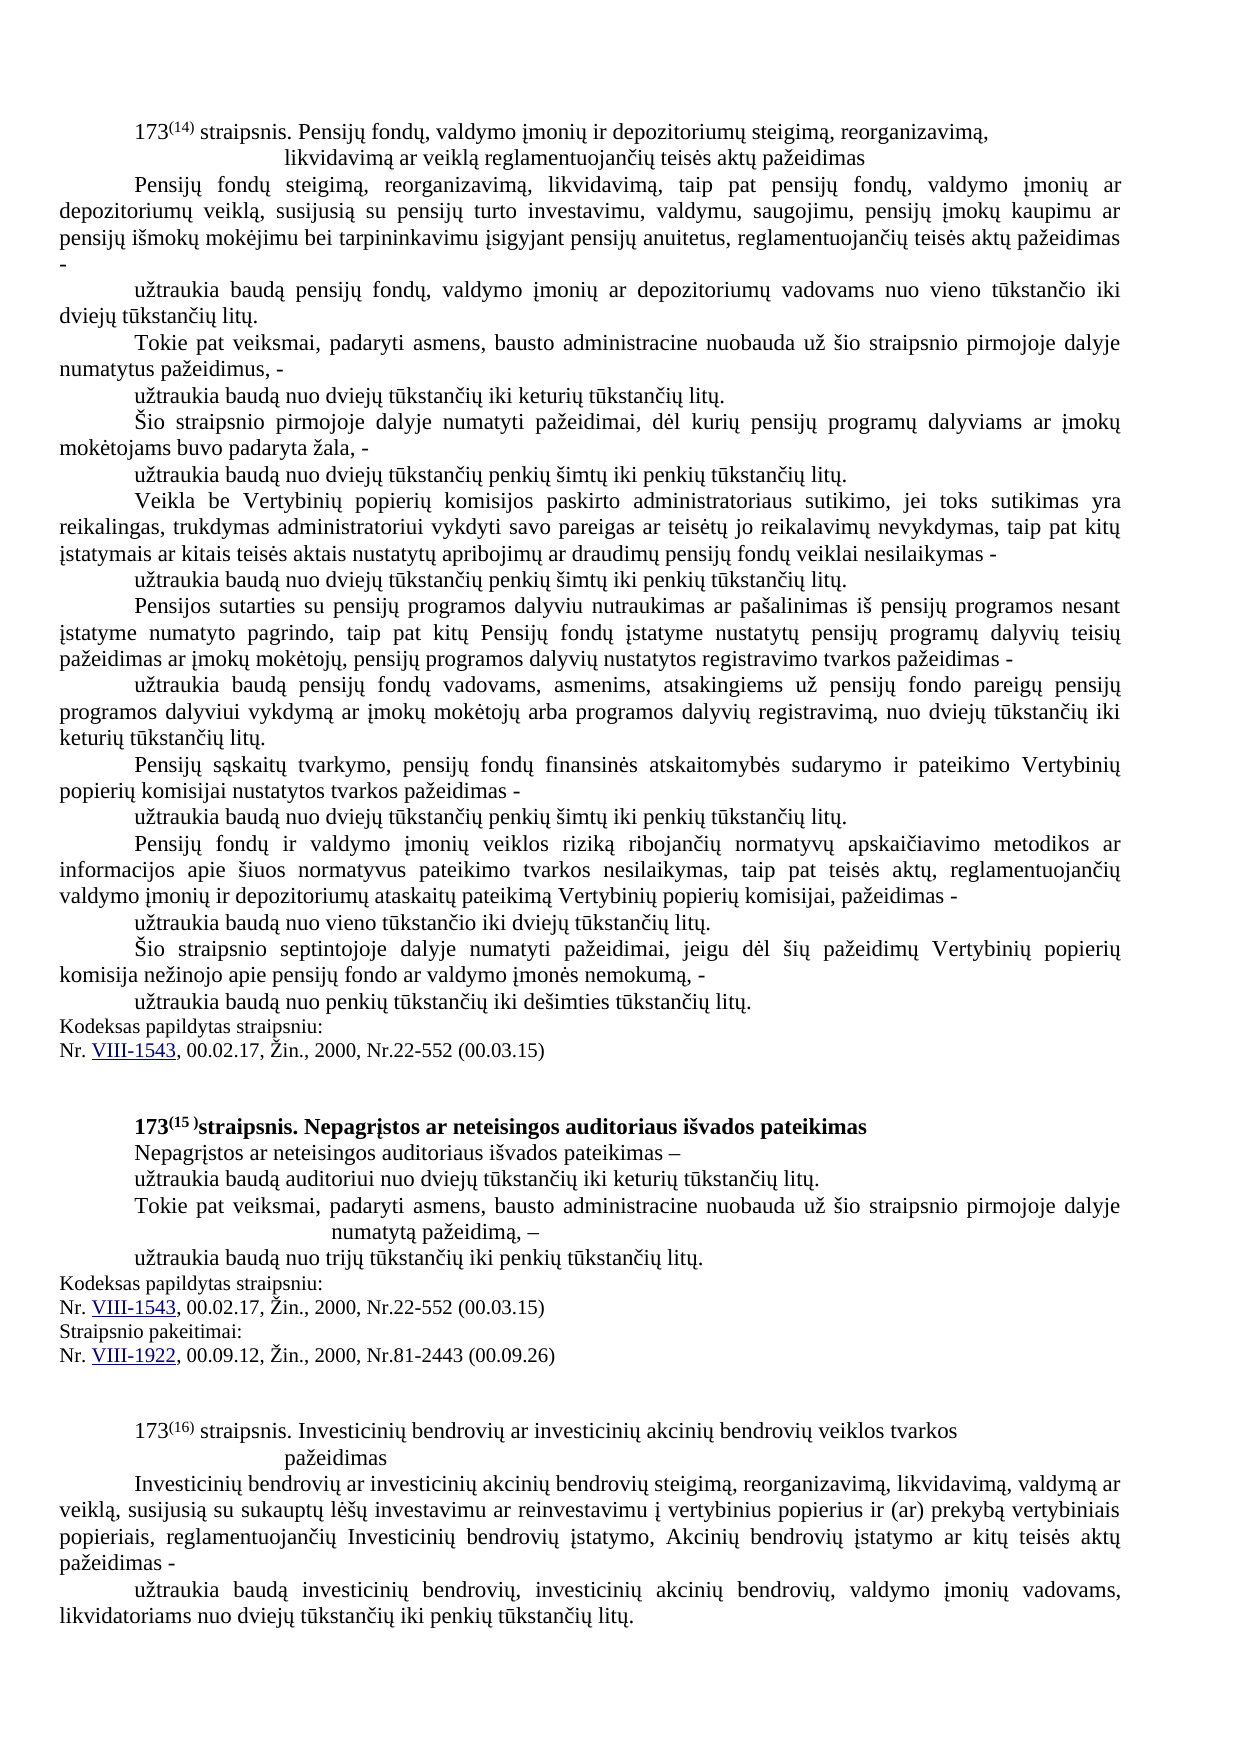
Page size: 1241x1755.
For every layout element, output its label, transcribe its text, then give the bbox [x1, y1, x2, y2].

text užtraukia baudą nuo vieno tūkstančio iki dviejų tūkstančių litų. [59, 909, 1122, 935]
text Pensijų sąskaitų tvarkymo, pensijų fondų finansinės atskaitomybės sudarymo ir pateikimo Vertybinių popierių komisijai nustatytos tvarkos pažeidimas - [59, 751, 1122, 803]
text užtraukia baudą auditoriui nuo dviejų tūkstančių iki keturių tūkstančių litų. [134, 1165, 1122, 1192]
text užtraukia baudą nuo dviejų tūkstančių iki keturių tūkstančių litų. [59, 382, 1122, 408]
text užtraukia baudą nuo dviejų tūkstančių penkių šimtų iki penkių tūkstančių litų. [59, 566, 1122, 592]
text Nr. VIII-1543, 00.02.17, Žin., 2000, Nr.22-552 (00.03.15) [59, 1038, 1122, 1062]
text Kodeksas papildytas straipsniu: [59, 1014, 1122, 1038]
text Pensijų fondų ir valdymo įmonių veiklos riziką ribojančių normatyvų apskaičiavimo metodikos ar informacijos apie šiuos normatyvus pateikimo tvarkos nesilaikymas, taip pat teisės aktų, reglamentuojančių valdymo įmonių ir depozitoriumų ataskaitų pateikimą Vertybinių popierių komisijai, pažeidimas - [59, 830, 1122, 909]
text užtraukia baudą nuo penkių tūkstančių iki dešimties tūkstančių litų. [59, 988, 1122, 1014]
text Pensijos sutarties su pensijų programos dalyviu nutraukimas ar pašalinimas iš pensijų programos nesant įstatyme numatyto pagrindo, taip pat kitų Pensijų fondų įstatyme nustatytų pensijų programų dalyvių teisių pažeidimas ar įmokų mokėtojų, pensijų programos dalyvių nustatytos registravimo tvarkos pažeidimas - [59, 592, 1122, 672]
text Straipsnio pakeitimai: [59, 1319, 1122, 1343]
text Nepagrįstos ar neteisingos auditoriaus išvados pateikimas – [59, 1139, 1122, 1165]
text Šio straipsnio septintojoje dalyje numatyti pažeidimai, jeigu dėl šių pažeidimų Vertybinių popierių komisija nežinojo apie pensijų fondo ar valdymo įmonės nemokumą, - [59, 935, 1122, 988]
text užtraukia baudą nuo dviejų tūkstančių penkių šimtų iki penkių tūkstančių litų. [59, 461, 1122, 487]
text užtraukia baudą nuo dviejų tūkstančių penkių šimtų iki penkių tūkstančių litų. [59, 803, 1122, 830]
text Tokie pat veiksmai, padaryti asmens, bausto administracine nuobauda už šio straipsnio pirmojoje dalyje numatytus pažeidimus, - [59, 329, 1122, 382]
text užtraukia baudą nuo trijų tūkstančių iki penkių tūkstančių litų. [59, 1244, 1122, 1271]
text 173(14) straipsnis. Pensijų fondų, valdymo įmonių ir depozitoriumų steigimą, reorganizavimą, [134, 118, 1122, 144]
text Nr. VIII-1922, 00.09.12, Žin., 2000, Nr.81-2443 (00.09.26) [59, 1343, 1122, 1367]
text Kodeksas papildytas straipsniu: [59, 1271, 1122, 1295]
text Šio straipsnio pirmojoje dalyje numatyti pažeidimai, dėl kurių pensijų programų dalyviams ar įmokų mokėtojams buvo padaryta žala, - [59, 408, 1122, 461]
text Investicinių bendrovių ar investicinių akcinių bendrovių steigimą, reorganizavimą, likvidavimą, valdymą ar veiklą, susijusią su sukauptų lėšų investavimu ar reinvestavimu į vertybinius popierius ir (ar) prekybą vertybiniais popieriais, reglamentuojančių Investicinių bendrovių įstatymo, Akcinių bendrovių įstatymo ar kitų teisės aktų pažeidimas - [59, 1470, 1122, 1576]
text 173(15 )straipsnis. Nepagrįstos ar neteisingos auditoriaus išvados pateikimas [59, 1113, 1122, 1139]
text užtraukia baudą pensijų fondų vadovams, asmenims, atsakingiems už pensijų fondo pareigų pensijų programos dalyviui vykdymą ar įmokų mokėtojų arba programos dalyvių registravimą, nuo dviejų tūkstančių iki keturių tūkstančių litų. [59, 672, 1122, 751]
text užtraukia baudą investicinių bendrovių, investicinių akcinių bendrovių, valdymo įmonių vadovams, likvidatoriams nuo dviejų tūkstančių iki penkių tūkstančių litų. [59, 1576, 1122, 1628]
text pažeidimas [284, 1444, 1122, 1470]
text likvidavimą ar veiklą reglamentuojančių teisės aktų pažeidimas [284, 144, 1122, 171]
text Nr. VIII-1543, 00.02.17, Žin., 2000, Nr.22-552 (00.03.15) [59, 1295, 1122, 1319]
text 173(16) straipsnis. Investicinių bendrovių ar investicinių akcinių bendrovių veiklos tvarkos [134, 1417, 1122, 1444]
text Veikla be Vertybinių popierių komisijos paskirto administratoriaus sutikimo, jei toks sutikimas yra reikalingas, trukdymas administratoriui vykdyti savo pareigas ar teisėtų jo reikalavimų nevykdymas, taip pat kitų įstatymais ar kitais teisės aktais nustatytų apribojimų ar draudimų pensijų fondų veiklai nesilaikymas - [59, 487, 1122, 566]
text užtraukia baudą pensijų fondų, valdymo įmonių ar depozitoriumų vadovams nuo vieno tūkstančio iki dviejų tūkstančių litų. [59, 276, 1122, 329]
text Tokie pat veiksmai, padaryti asmens, bausto administracine nuobauda už šio straipsnio pirmojoje dalyje numatytą pažeidimą, – [134, 1192, 1122, 1244]
text Pensijų fondų steigimą, reorganizavimą, likvidavimą, taip pat pensijų fondų, valdymo įmonių ar depozitoriumų veiklą, susijusią su pensijų turto investavimu, valdymu, saugojimu, pensijų įmokų kaupimu ar pensijų išmokų mokėjimu bei tarpininkavimu įsigyjant pensijų anuitetus, reglamentuojančių teisės aktų pažeidimas - [59, 171, 1122, 276]
